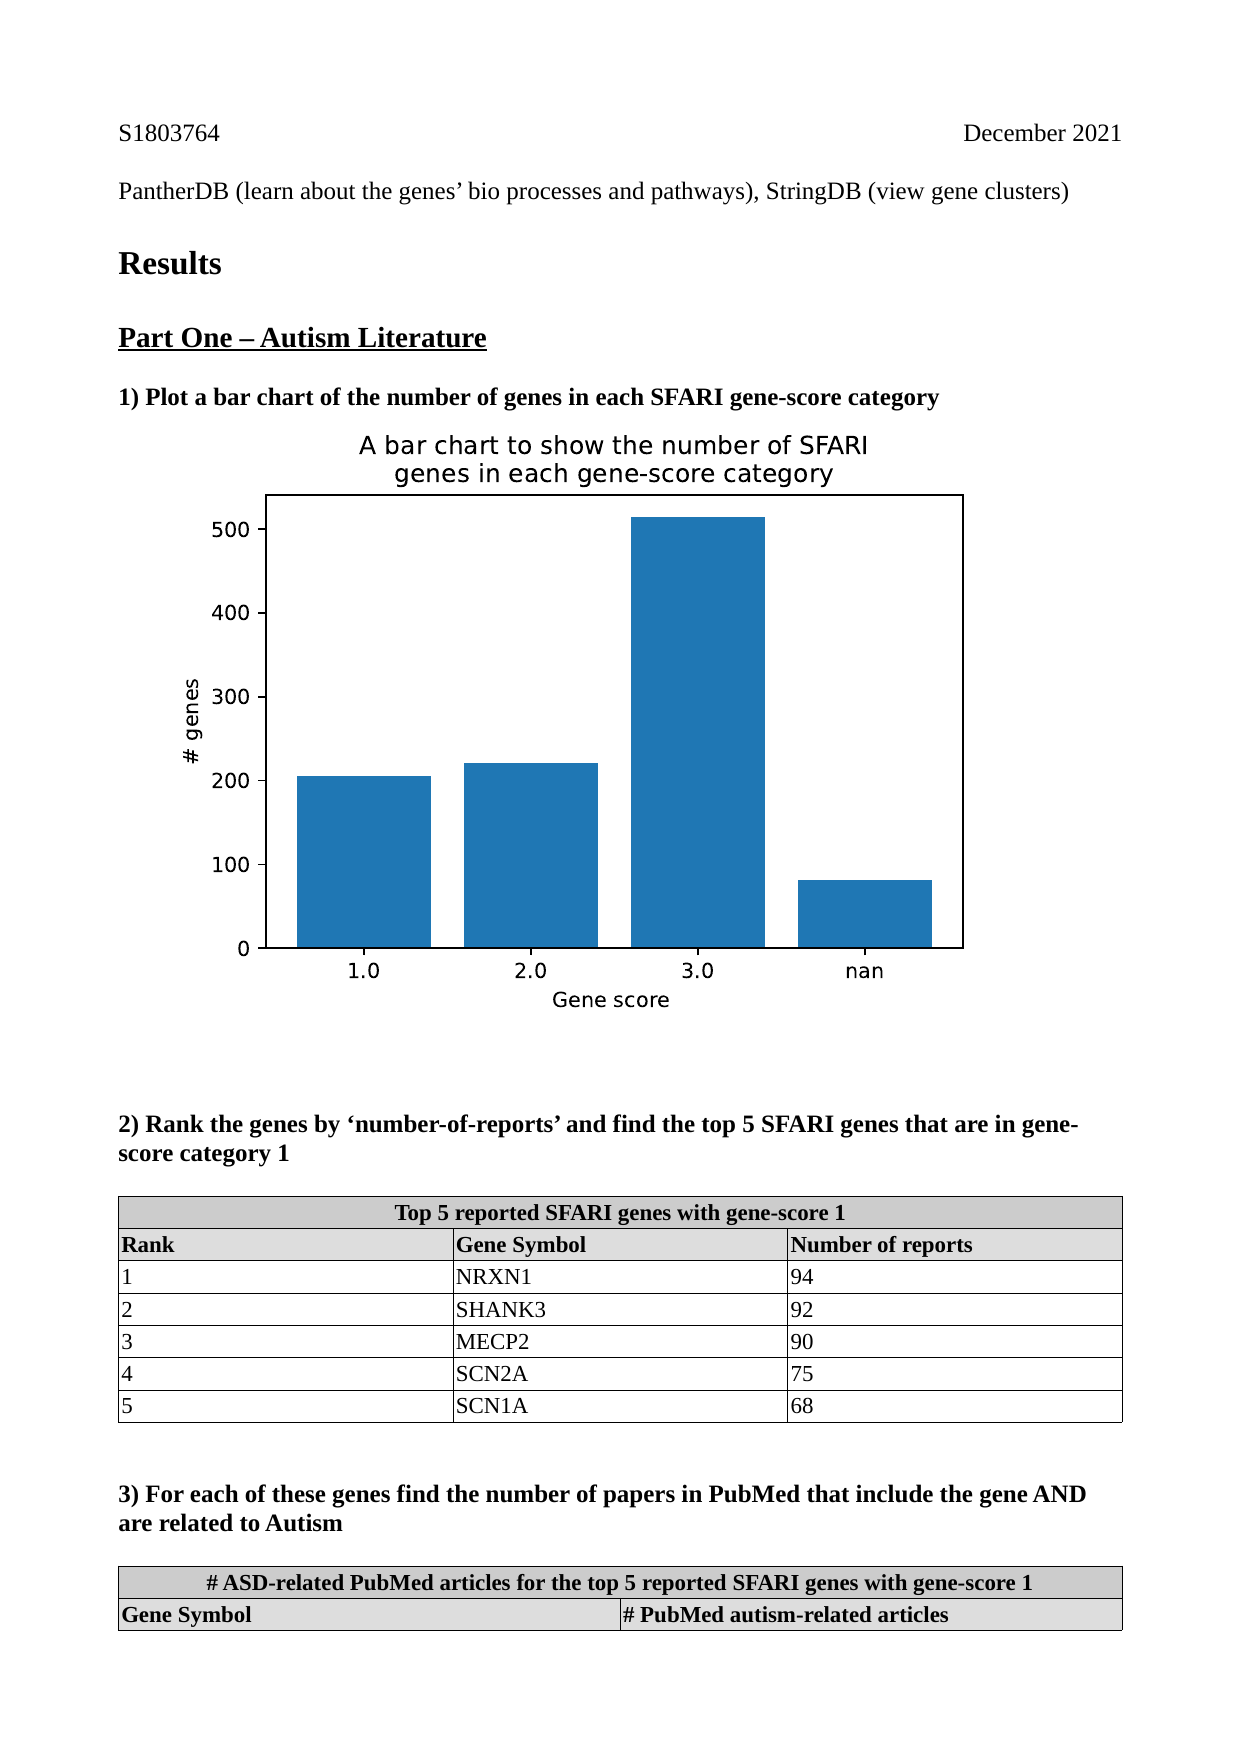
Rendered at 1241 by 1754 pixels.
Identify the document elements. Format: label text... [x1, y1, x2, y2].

table_cell 75 [788, 1358, 1122, 1389]
table_cell 68 [788, 1391, 1122, 1422]
table_cell SCN1A [454, 1391, 787, 1422]
table_cell 3 [119, 1326, 453, 1357]
table_cell 94 [788, 1261, 1122, 1293]
text 1) Plot a bar chart of the number of genes in each SFARI gene-score category [118, 382, 1122, 1052]
table_cell 92 [788, 1294, 1122, 1325]
table_header # ASD-related PubMed articles for the top 5 reported SFARI genes with gene-score 1 [119, 1567, 1122, 1598]
text PantherDB (learn about the genes’ bio processes and pathways), StringDB (view gene clusters) [118, 176, 1122, 243]
table_cell # PubMed autism-related articles [621, 1599, 1122, 1630]
text 2) Rank the genes by ‘number-of-reports’ and find the top 5 SFARI genes that are in gene-score category 1 [118, 1109, 1122, 1196]
table_cell 5 [119, 1391, 453, 1422]
table_cell Gene Symbol [119, 1599, 620, 1630]
table_cell 2 [119, 1294, 453, 1325]
table_cell Number of reports [788, 1229, 1122, 1260]
table_cell 4 [119, 1358, 453, 1389]
table_cell SCN2A [454, 1358, 787, 1389]
table_cell Gene Symbol [454, 1229, 787, 1260]
table_cell 1 [119, 1261, 453, 1293]
table_cell NRXN1 [454, 1261, 787, 1293]
text 3) For each of these genes find the number of papers in PubMed that include the gene AND are related to Autism [118, 1479, 1122, 1566]
table_cell Rank [119, 1229, 453, 1260]
table_cell MECP2 [454, 1326, 787, 1357]
table_cell SHANK3 [454, 1294, 787, 1325]
table_cell 90 [788, 1326, 1122, 1357]
table_header Top 5 reported SFARI genes with gene-score 1 [119, 1197, 1122, 1228]
text Results Part One – Autism Literature [118, 243, 1122, 382]
